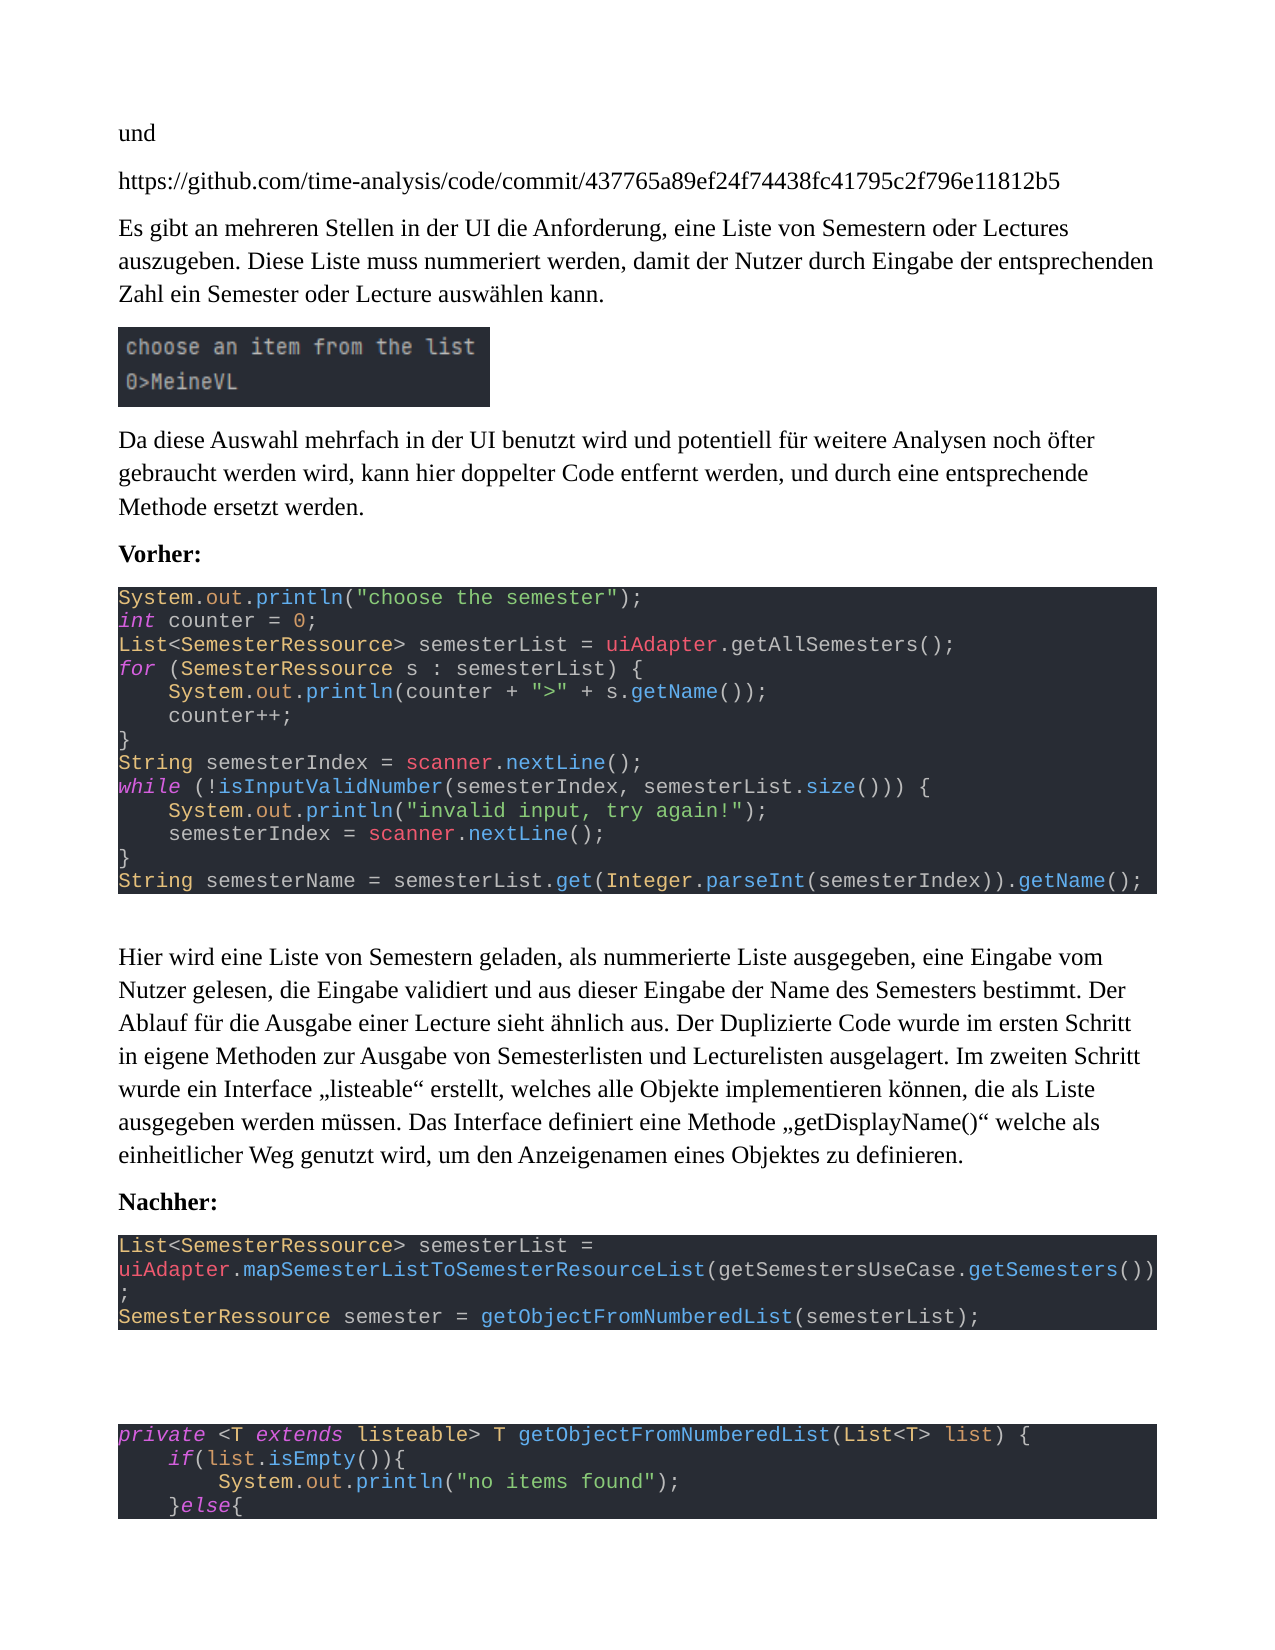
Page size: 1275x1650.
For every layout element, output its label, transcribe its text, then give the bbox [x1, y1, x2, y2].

text Es gibt an mehreren Stellen in der UI die Anforderung, eine Liste von Semestern oder Lectures auszugeben. Diese Liste muss nummeriert werden, damit der Nutzer durch Eingabe der entsprechenden Zahl ein Semester oder Lecture auswählen kann. [118, 213, 1157, 308]
text Hier wird eine Liste von Semestern geladen, als nummerierte Liste ausgegeben, eine Eingabe vom Nutzer gelesen, die Eingabe validiert und aus dieser Eingabe der Name des Semesters bestimmt. Der Ablauf für die Ausgabe einer Lecture sieht ähnlich aus. Der Duplizierte Code wurde im ersten Schritt in eigene Methoden zur Ausgabe von Semesterlisten und Lecturelisten ausgelagert. Im zweiten Schritt wurde ein Interface „listeable“ erstellt, welches alle Objekte implementieren können, die als Liste ausgegeben werden müssen. Das Interface definiert eine Methode „getDisplayName()“ welche als einheitlicher Weg genutzt wird, um den Anzeigenamen eines Objektes zu definieren. [118, 942, 1157, 1169]
text und [118, 118, 1157, 147]
text System.out.println("choose the semester"); int counter = 0; List<SemesterRessource> semesterList = uiAdapter.getAllSemesters(); for (SemesterRessource s : semesterList) { System.out.println(counter + ">" + s.getName()); counter++; } String semesterIndex = scanner.nextLine(); while (!isInputValidNumber(semesterIndex, semesterList.size())) { System.out.println("invalid input, try again!"); semesterIndex = scanner.nextLine(); } String semesterName = semesterList.get(Integer.parseInt(semesterIndex)).getName(); [118, 587, 1157, 894]
text https://github.com/time-analysis/code/commit/437765a89ef24f74438fc41795c2f796e11812b5 [118, 166, 1157, 194]
text List<SemesterRessource> semesterList = uiAdapter.mapSemesterListToSemesterResourceList(getSemestersUseCase.getSemesters()); SemesterRessource semester = getObjectFromNumberedList(semesterList); [118, 1235, 1157, 1330]
text Vorher: [118, 539, 1157, 568]
text Da diese Auswahl mehrfach in der UI benutzt wird und potentiell für weitere Analysen noch öfter gebraucht werden wird, kann hier doppelter Code entfernt werden, und durch eine entsprechende Methode ersetzt werden. [118, 426, 1157, 520]
text Nachher: [118, 1187, 1157, 1216]
text private <T extends listeable> T getObjectFromNumberedList(List<T> list) { if(list.isEmpty()){ System.out.println("no items found"); }else{ [118, 1424, 1157, 1519]
